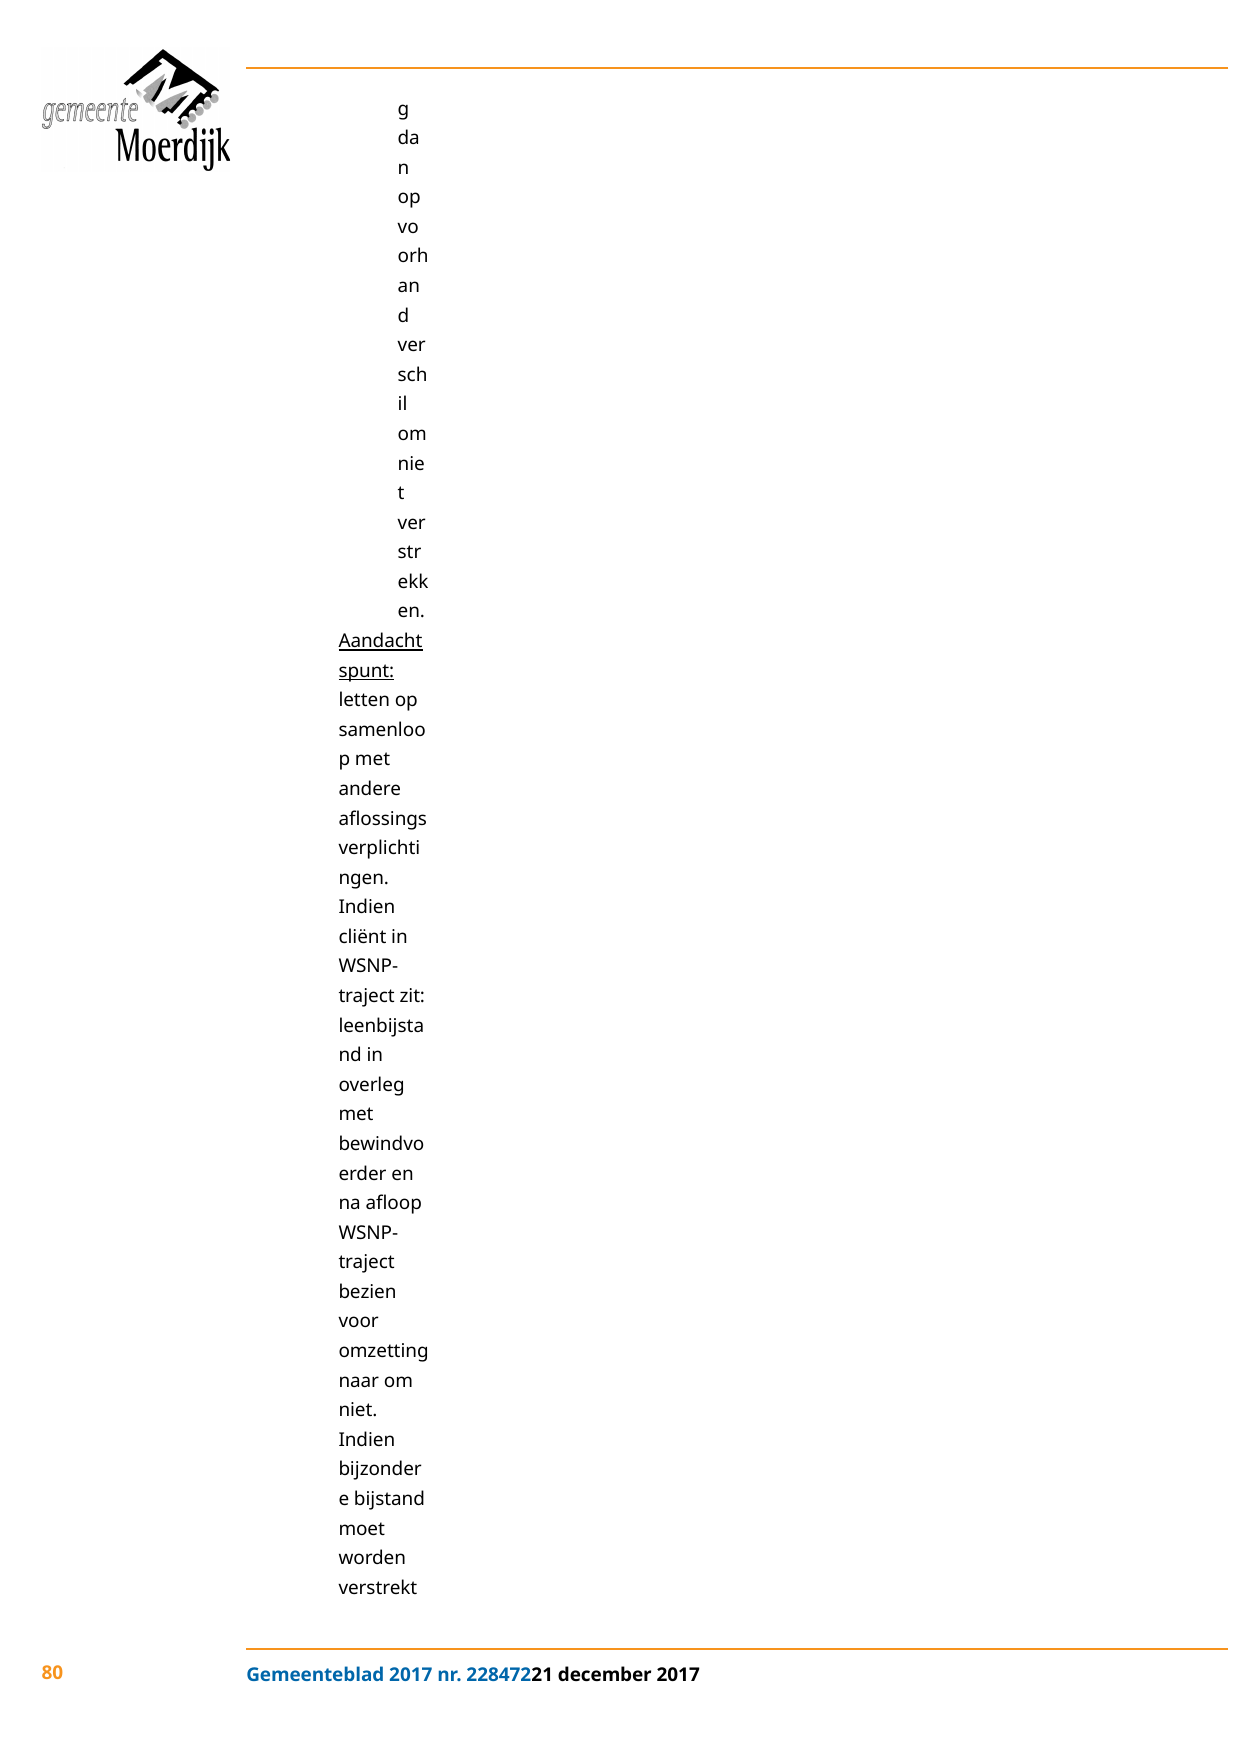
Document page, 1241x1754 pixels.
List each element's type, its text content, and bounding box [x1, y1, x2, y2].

table_cell g dan op voorhand verschil om niet verstrekken. Aandachtspunt: letten op samenloop met andere aflossingsverplichtingen. Indien cliënt in WSNP-traject zit: leenbijstand in overleg met bewindvoerder en na afloop WSNP-traject bezien voor omzetting naar om niet. Indien bijzondere bijstand moet worden verstrekt [338, 95, 429, 1600]
picture [41, 47, 231, 172]
table_cell [248, 95, 338, 1600]
